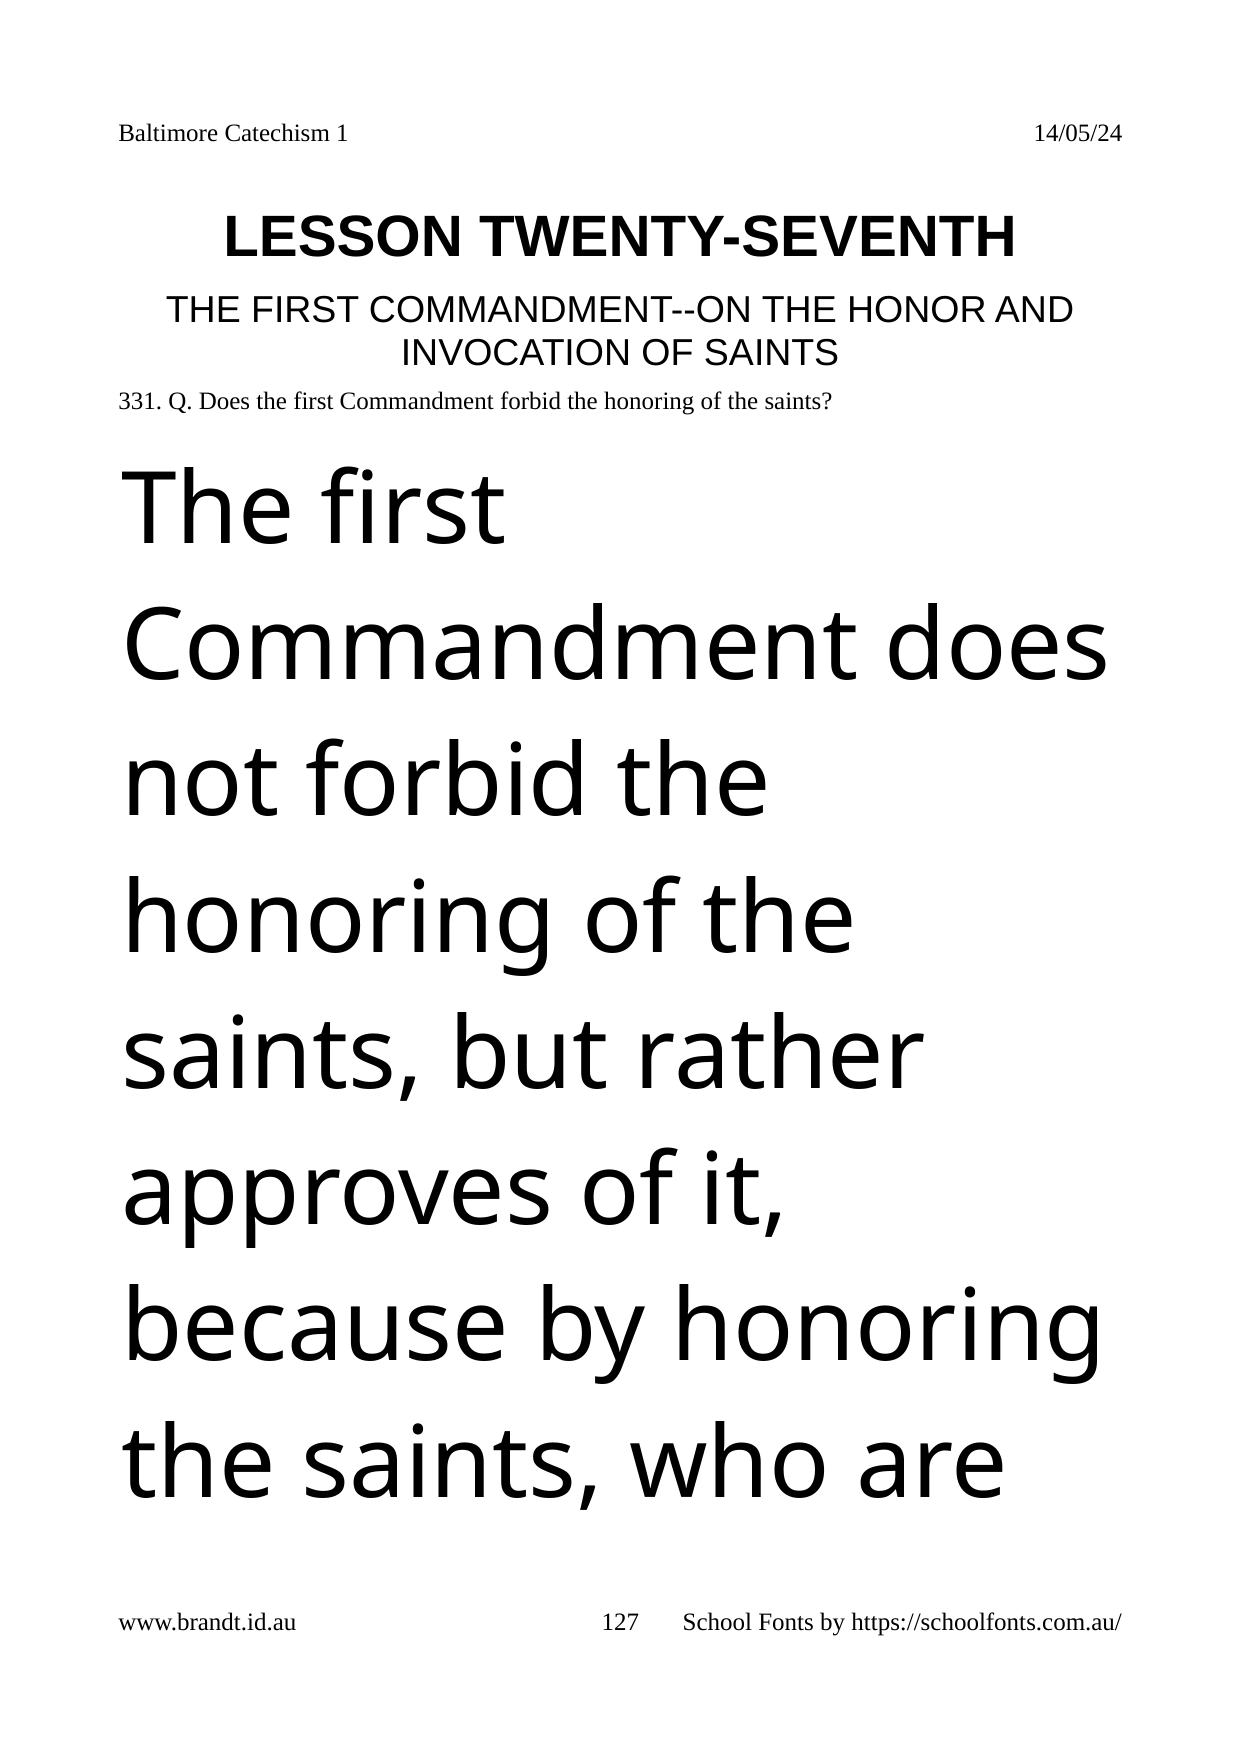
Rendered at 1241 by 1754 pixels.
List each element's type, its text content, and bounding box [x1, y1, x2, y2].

text The first Commandment does not forbid the honoring of the saints, but rather approves of it, because by honoring the saints, who are [118, 433, 1122, 1529]
subtitle THE FIRST COMMANDMENT--ON THE HONOR AND INVOCATION OF SAINTS [118, 287, 1122, 373]
title LESSON TWENTY-SEVENTH [118, 201, 1122, 268]
text 331. Q. Does the first Commandment forbid the honoring of the saints? [118, 386, 1122, 415]
